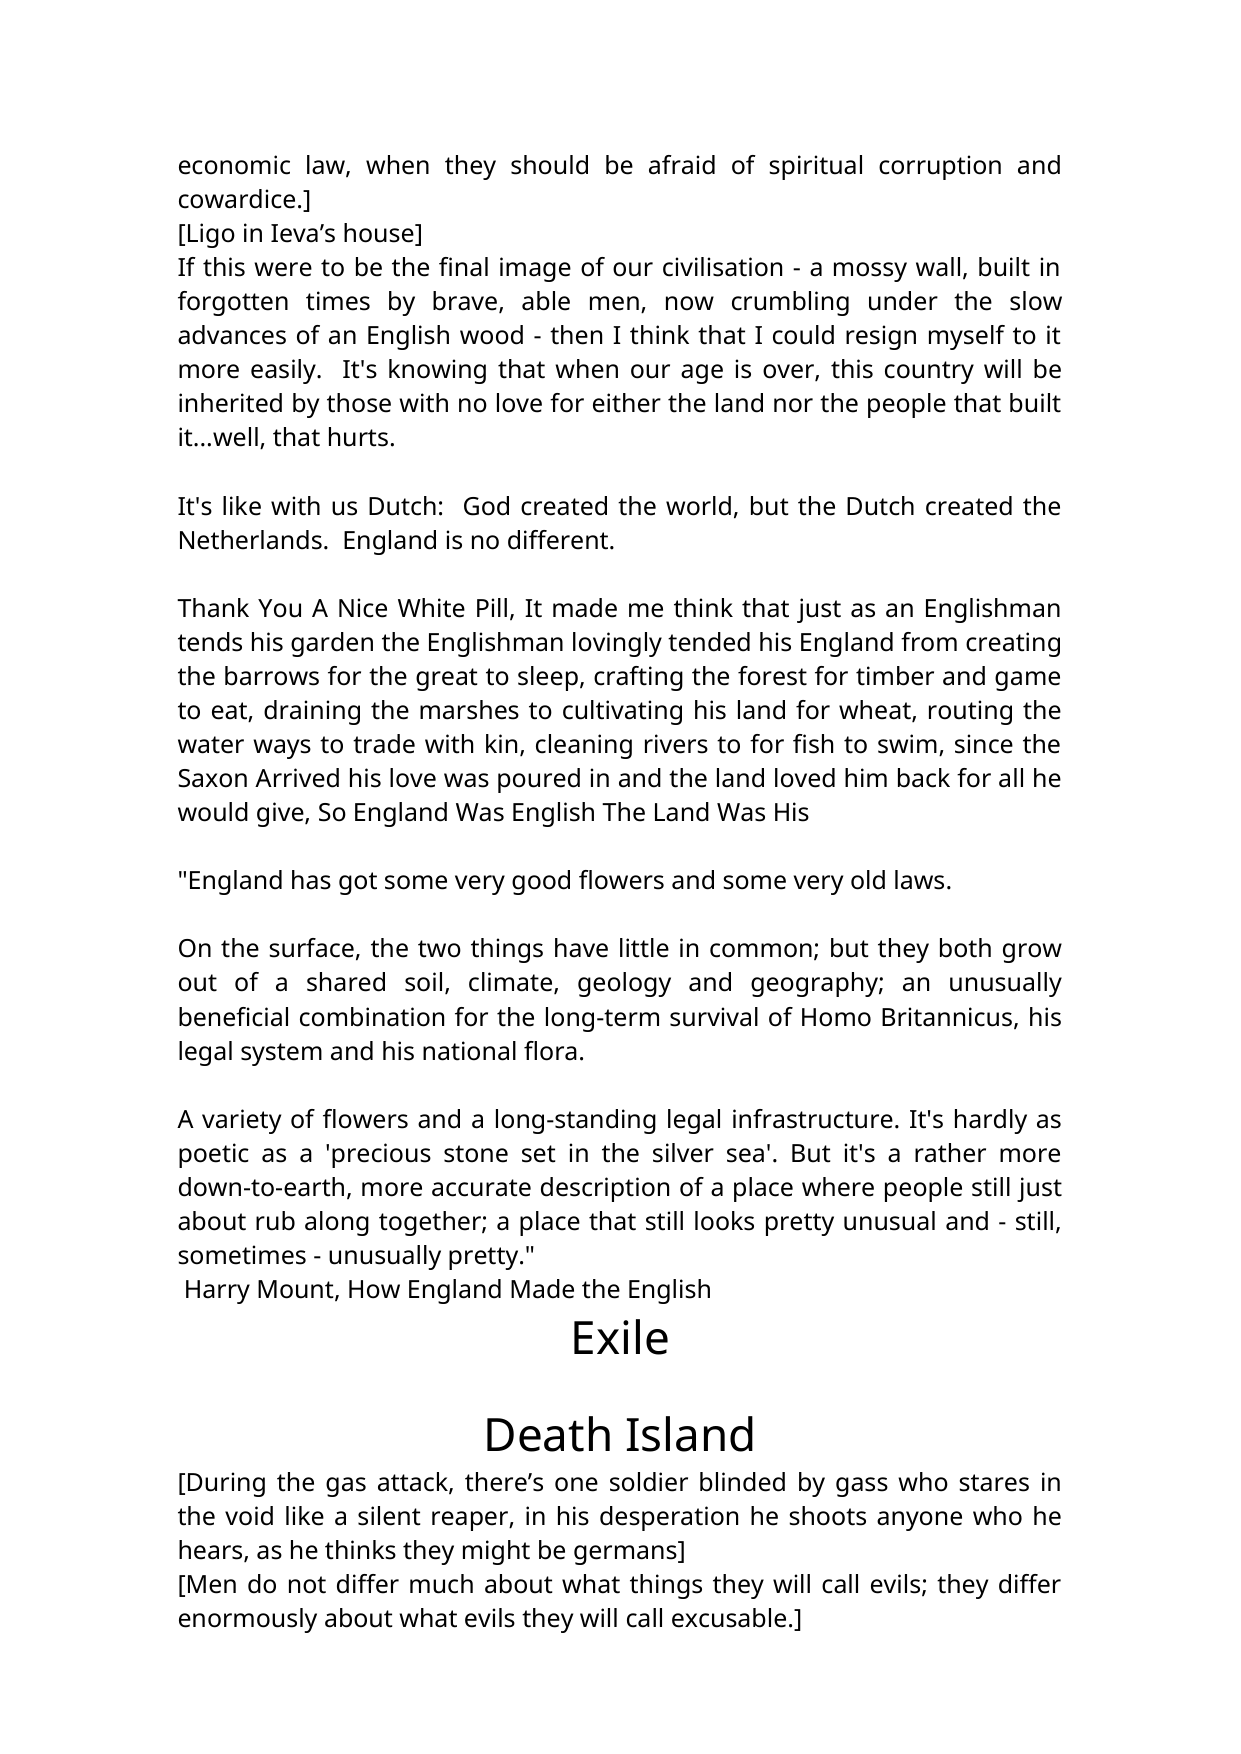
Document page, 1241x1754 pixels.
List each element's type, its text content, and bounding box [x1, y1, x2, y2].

text It's like with us Dutch: God created the world, but the Dutch created the Netherlands. England is no different. [177, 488, 1063, 556]
text Harry Mount, How England Made the English [177, 1272, 1063, 1306]
text On the surface, the two things have little in common; but they both grow out of a shared soil, climate, geology and geography; an unusually beneficial combination for the long-term survival of Homo Britannicus, his legal system and his national flora. [177, 931, 1063, 1067]
text economic law, when they should be afraid of spiritual corruption and cowardice.] [177, 148, 1063, 216]
subtitle Death Island [177, 1402, 1063, 1464]
text "England has got some very good flowers and some very old laws. [177, 863, 1063, 897]
text Thank You A Nice White Pill, It made me think that just as an Englishman tends his garden the Englishman lovingly tended his England from creating the barrows for the great to sleep, crafting the forest for timber and game to eat, draining the marshes to cultivating his land for wheat, routing the water ways to trade with kin, cleaning rivers to for fish to swim, since the Saxon Arrived his love was poured in and the land loved him back for all he would give, So England Was English The Land Was His [177, 590, 1063, 829]
text [During the gas attack, there’s one soldier blinded by gass who stares in the void like a silent reaper, in his desperation he shoots anyone who he hears, as he thinks they might be germans] [177, 1464, 1063, 1567]
text [Men do not differ much about what things they will call evils; they differ enormously about what evils they will call excusable.] [177, 1567, 1063, 1635]
text [Ligo in Ieva’s house] [177, 216, 1063, 250]
subtitle Exile [177, 1306, 1063, 1368]
text If this were to be the final image of our civilisation - a mossy wall, built in forgotten times by brave, able men, now crumbling under the slow advances of an English wood - then I think that I could resign myself to it more easily. It's knowing that when our age is over, this country will be inherited by those with no love for either the land nor the people that built it...well, that hurts. [177, 250, 1063, 454]
text A variety of flowers and a long-standing legal infrastructure. It's hardly as poetic as a 'precious stone set in the silver sea'. But it's a rather more down-to-earth, more accurate description of a place where people still just about rub along together; a place that still looks pretty unusual and - still, sometimes - unusually pretty." [177, 1101, 1063, 1272]
